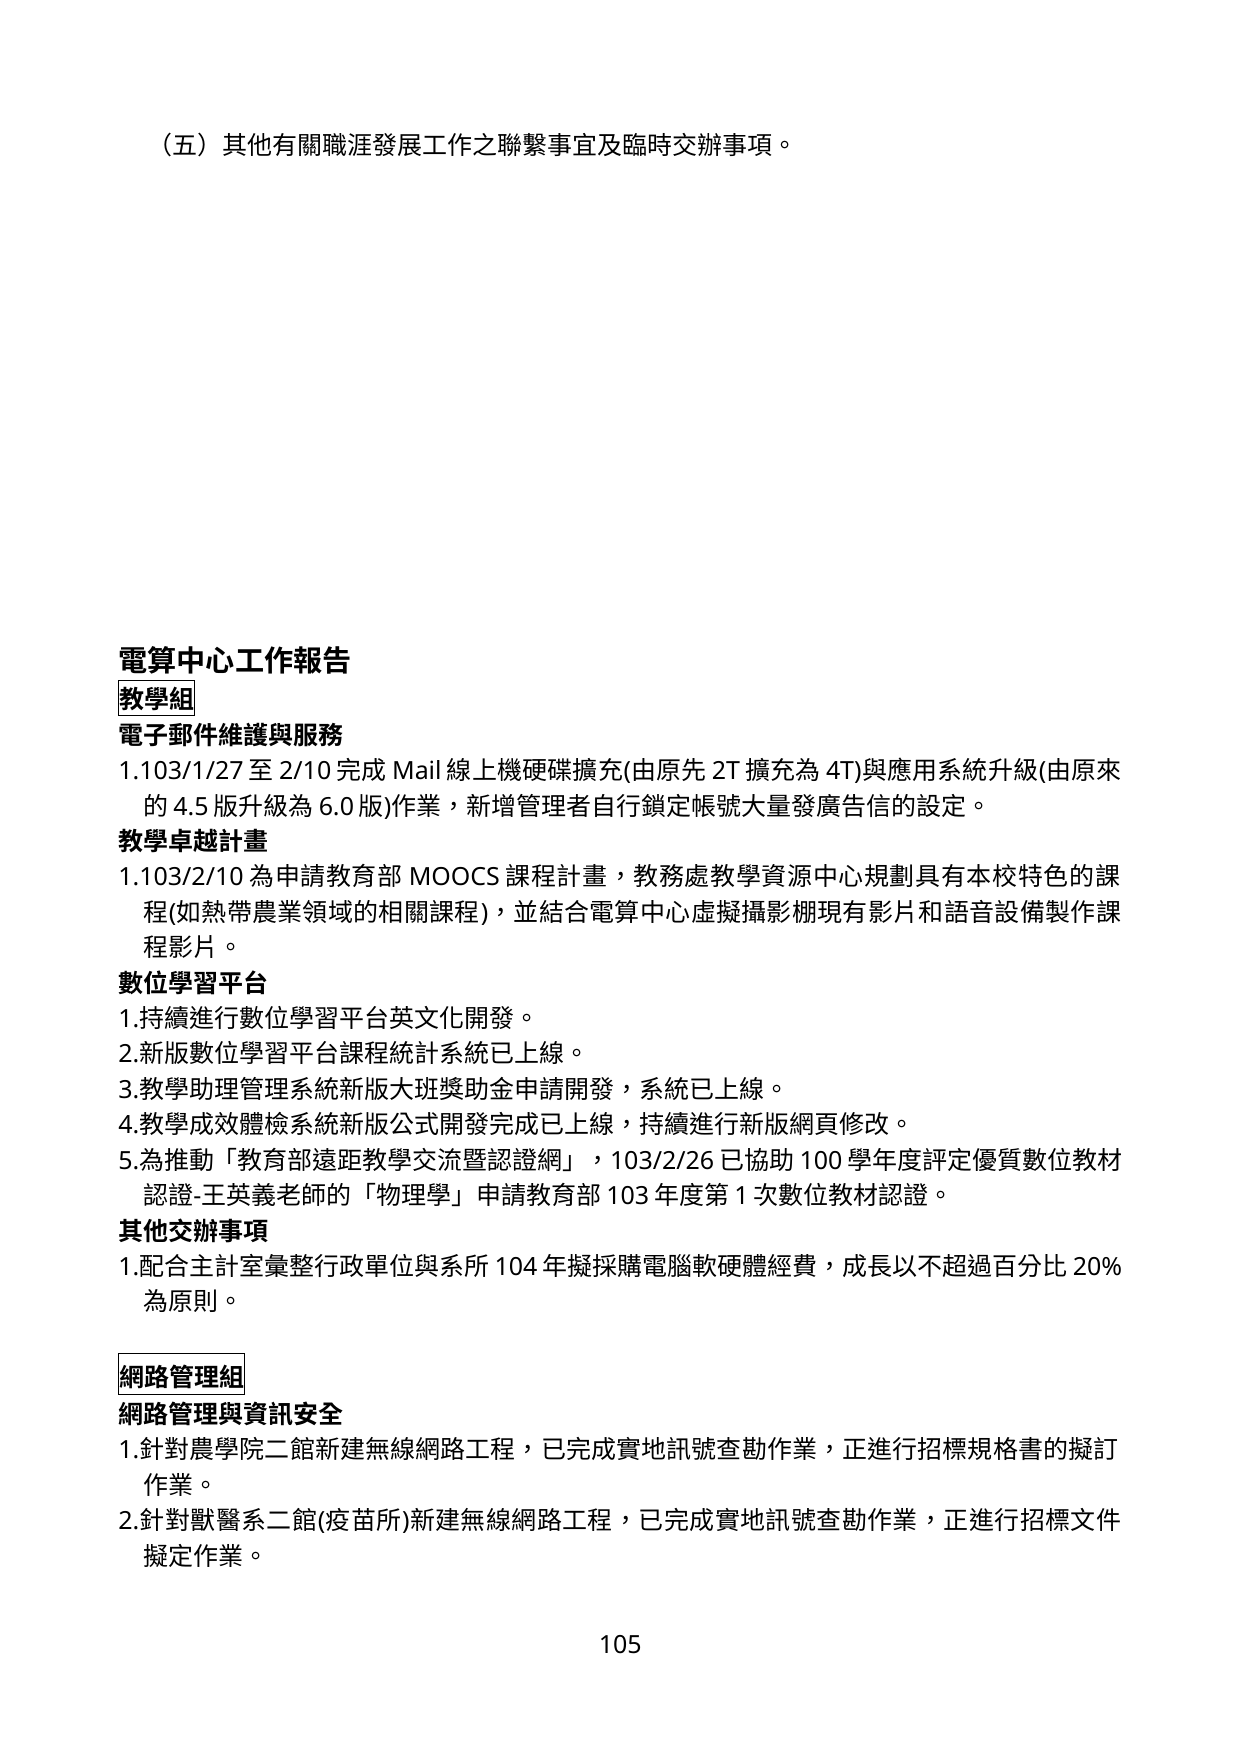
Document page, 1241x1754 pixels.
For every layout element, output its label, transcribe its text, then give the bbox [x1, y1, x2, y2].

text 2.針對獸醫系二館(疫苗所)新建無線網路工程，已完成實地訊號查勘作業，正進行招標文件擬定作業。 [118, 1501, 1122, 1572]
text 1.持續進行數位學習平台英文化開發。 [118, 999, 1122, 1034]
text 電算中心工作報告 [118, 638, 1122, 680]
text 教學卓越計畫 [118, 822, 1122, 857]
text [245, 1353, 1122, 1395]
text 1.針對農學院二館新建無線網路工程，已完成實地訊號查勘作業，正進行招標規格書的擬訂作業。 [118, 1430, 1122, 1501]
text [195, 680, 1122, 716]
text 網路管理與資訊安全 [118, 1395, 1122, 1430]
text 1.配合主計室彙整行政單位與系所104年擬採購電腦軟硬體經費，成長以不超過百分比20%為原則。 [118, 1247, 1122, 1318]
text 數位學習平台 [118, 964, 1122, 999]
text 教學組 [119, 681, 194, 715]
text 4.教學成效體檢系統新版公式開發完成已上線，持續進行新版網頁修改。 [118, 1105, 1122, 1141]
text 1.103/2/10為申請教育部MOOCS課程計畫，教務處教學資源中心規劃具有本校特色的課程(如熱帶農業領域的相關課程)，並結合電算中心虛擬攝影棚現有影片和語音設備製作課程影片。 [118, 857, 1122, 964]
text 網路管理組 [119, 1354, 244, 1394]
text 其他交辦事項 [118, 1212, 1122, 1247]
text （五）其他有關職涯發展工作之聯繫事宜及臨時交辦事項。 [148, 124, 1122, 162]
text 3.教學助理管理系統新版大班獎助金申請開發，系統已上線。 [118, 1070, 1122, 1105]
text 電子郵件維護與服務 [118, 716, 1122, 751]
text 2.新版數位學習平台課程統計系統已上線。 [118, 1034, 1122, 1070]
text 1.103/1/27至2/10完成Mail線上機硬碟擴充(由原先2T擴充為4T)與應用系統升級(由原來的4.5版升級為6.0版)作業，新增管理者自行鎖定帳號大量發廣告信的設定。 [118, 751, 1122, 822]
text 5.為推動「教育部遠距教學交流暨認證網」，103/2/26已協助100學年度評定優質數位教材認證-王英義老師的「物理學」申請教育部103年度第1次數位教材認證。 [118, 1141, 1122, 1212]
